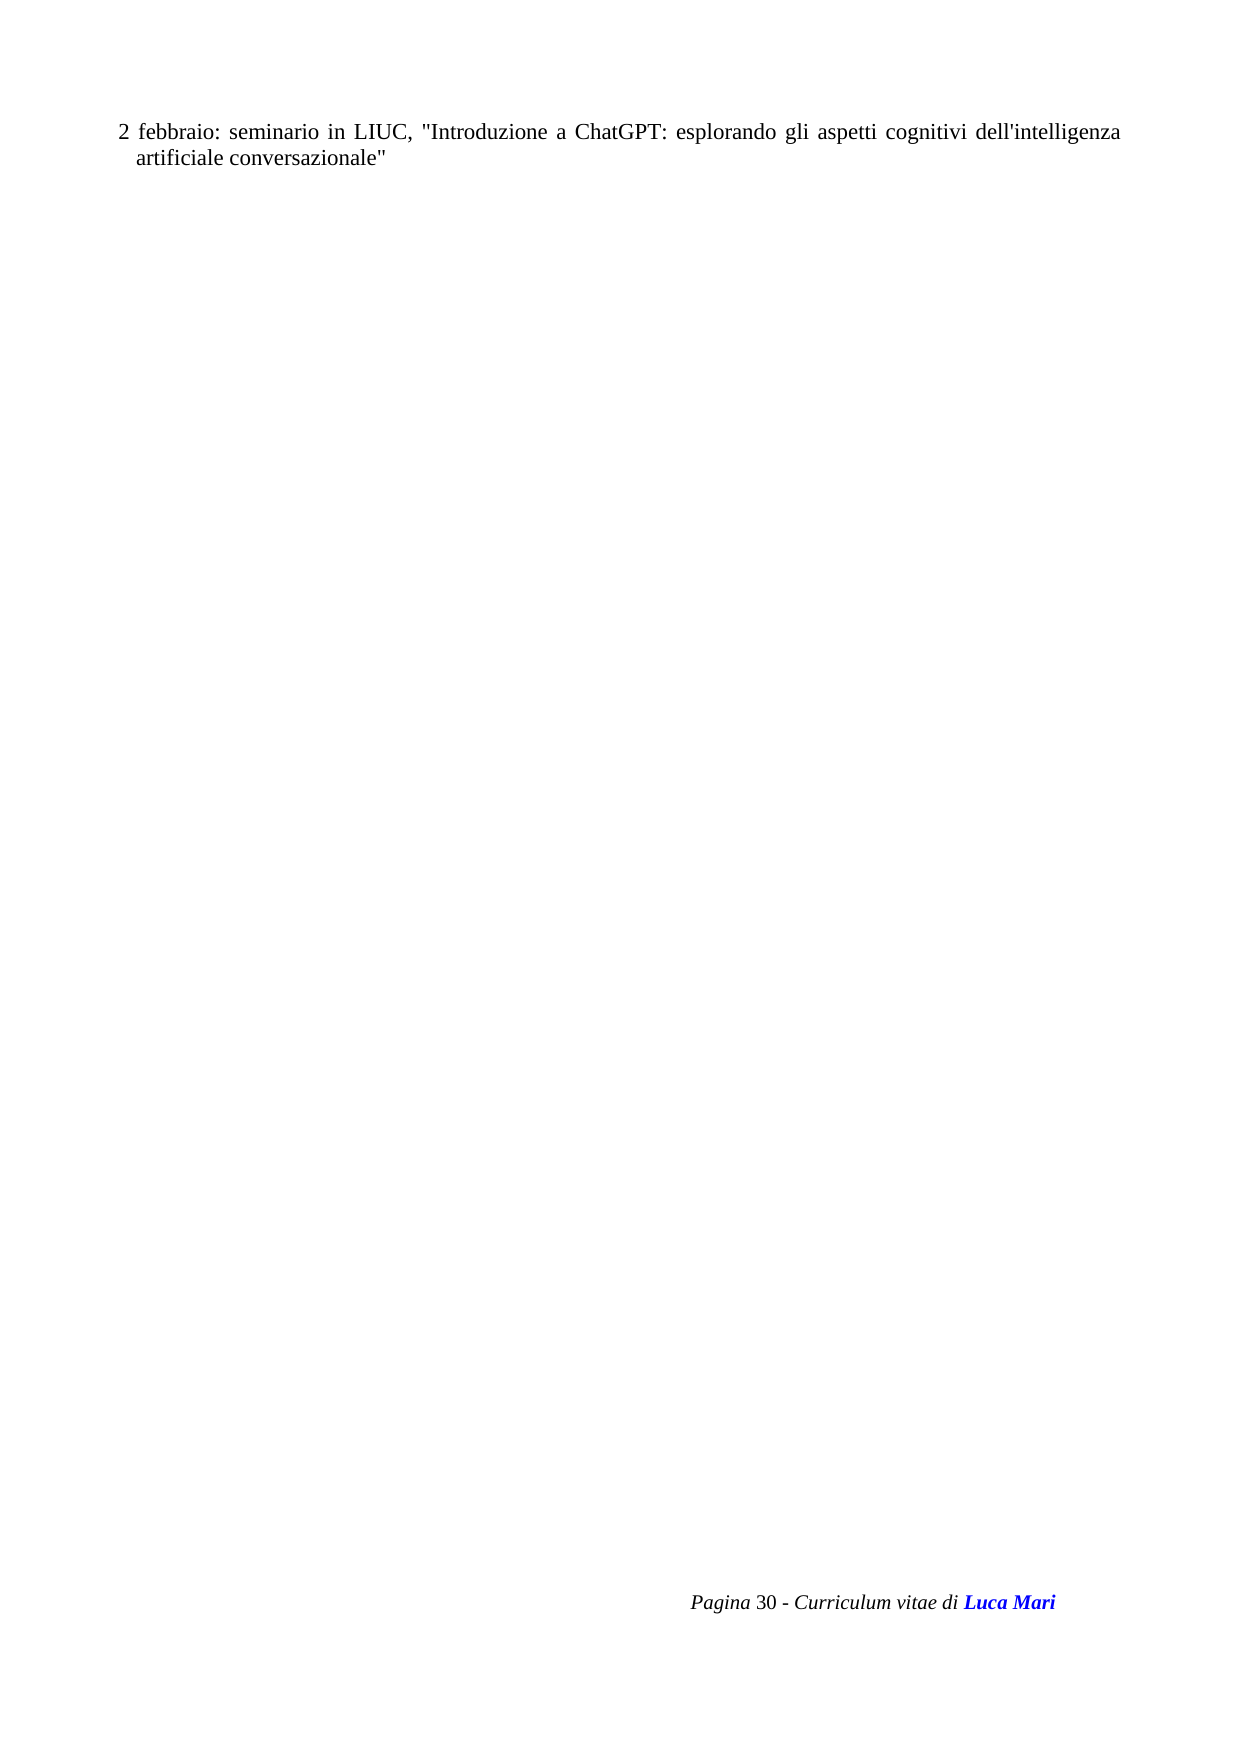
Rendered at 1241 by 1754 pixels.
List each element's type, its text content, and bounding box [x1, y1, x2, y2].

text 2 febbraio: seminario in LIUC, "Introduzione a ChatGPT: esplorando gli aspetti cognitivi dell'intelligenza artificiale conversazionale" [118, 118, 1122, 171]
